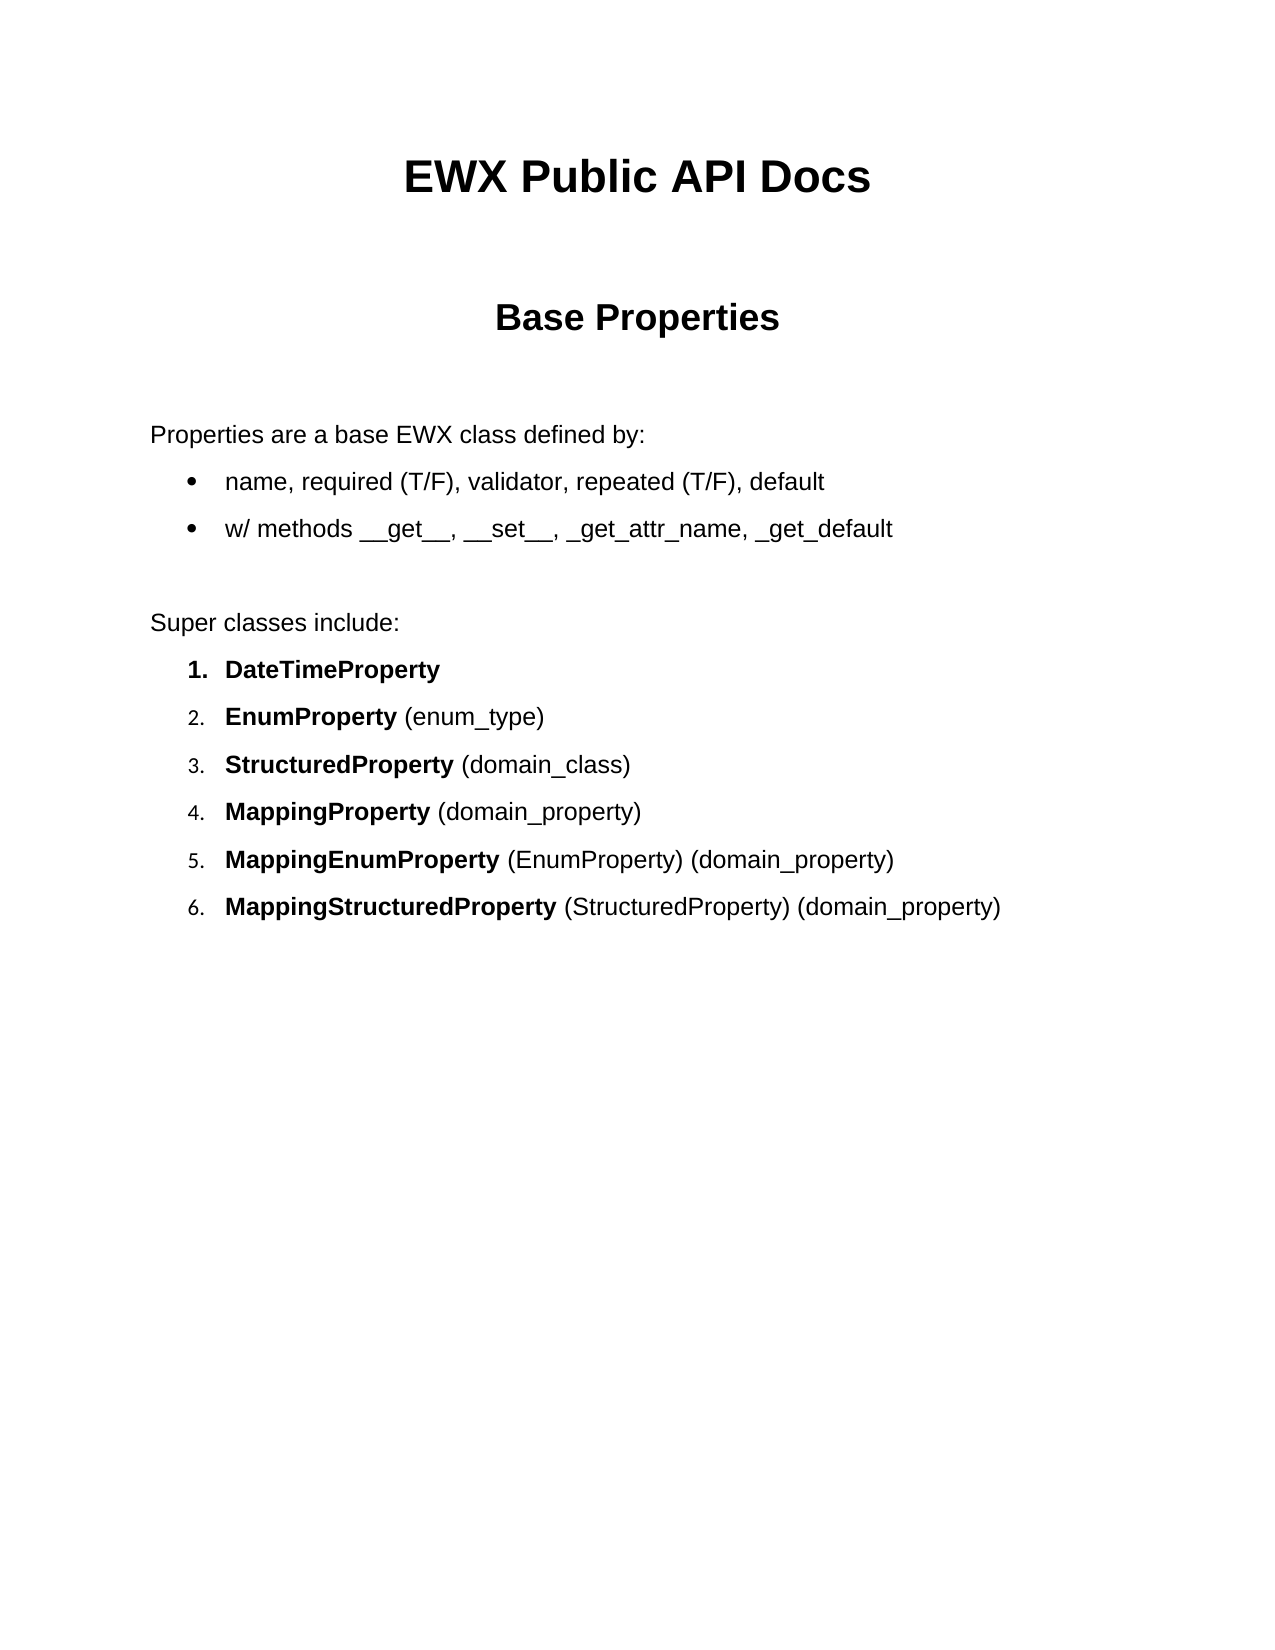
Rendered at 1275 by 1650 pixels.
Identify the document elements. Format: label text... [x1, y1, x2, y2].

list StructuredProperty (domain_class) [187, 750, 1125, 779]
list name, required (T/F), validator, repeated (T/F), default [187, 467, 1125, 496]
list EnumProperty (enum_type) [187, 702, 1125, 731]
list w/ methods __get__, __set__, _get_attr_name, _get_default [187, 514, 1125, 543]
text Super classes include: [150, 608, 1125, 637]
list MappingEnumProperty (EnumProperty) (domain_property) [187, 845, 1125, 874]
list DateTimeProperty [187, 655, 1125, 684]
text Base Properties [150, 295, 1125, 338]
text Properties are a base EWX class defined by: [150, 419, 1125, 448]
list MappingStructuredProperty (StructuredProperty) (domain_property) [187, 892, 1125, 921]
list MappingProperty (domain_property) [187, 797, 1125, 826]
text EWX Public API Docs [150, 150, 1125, 203]
